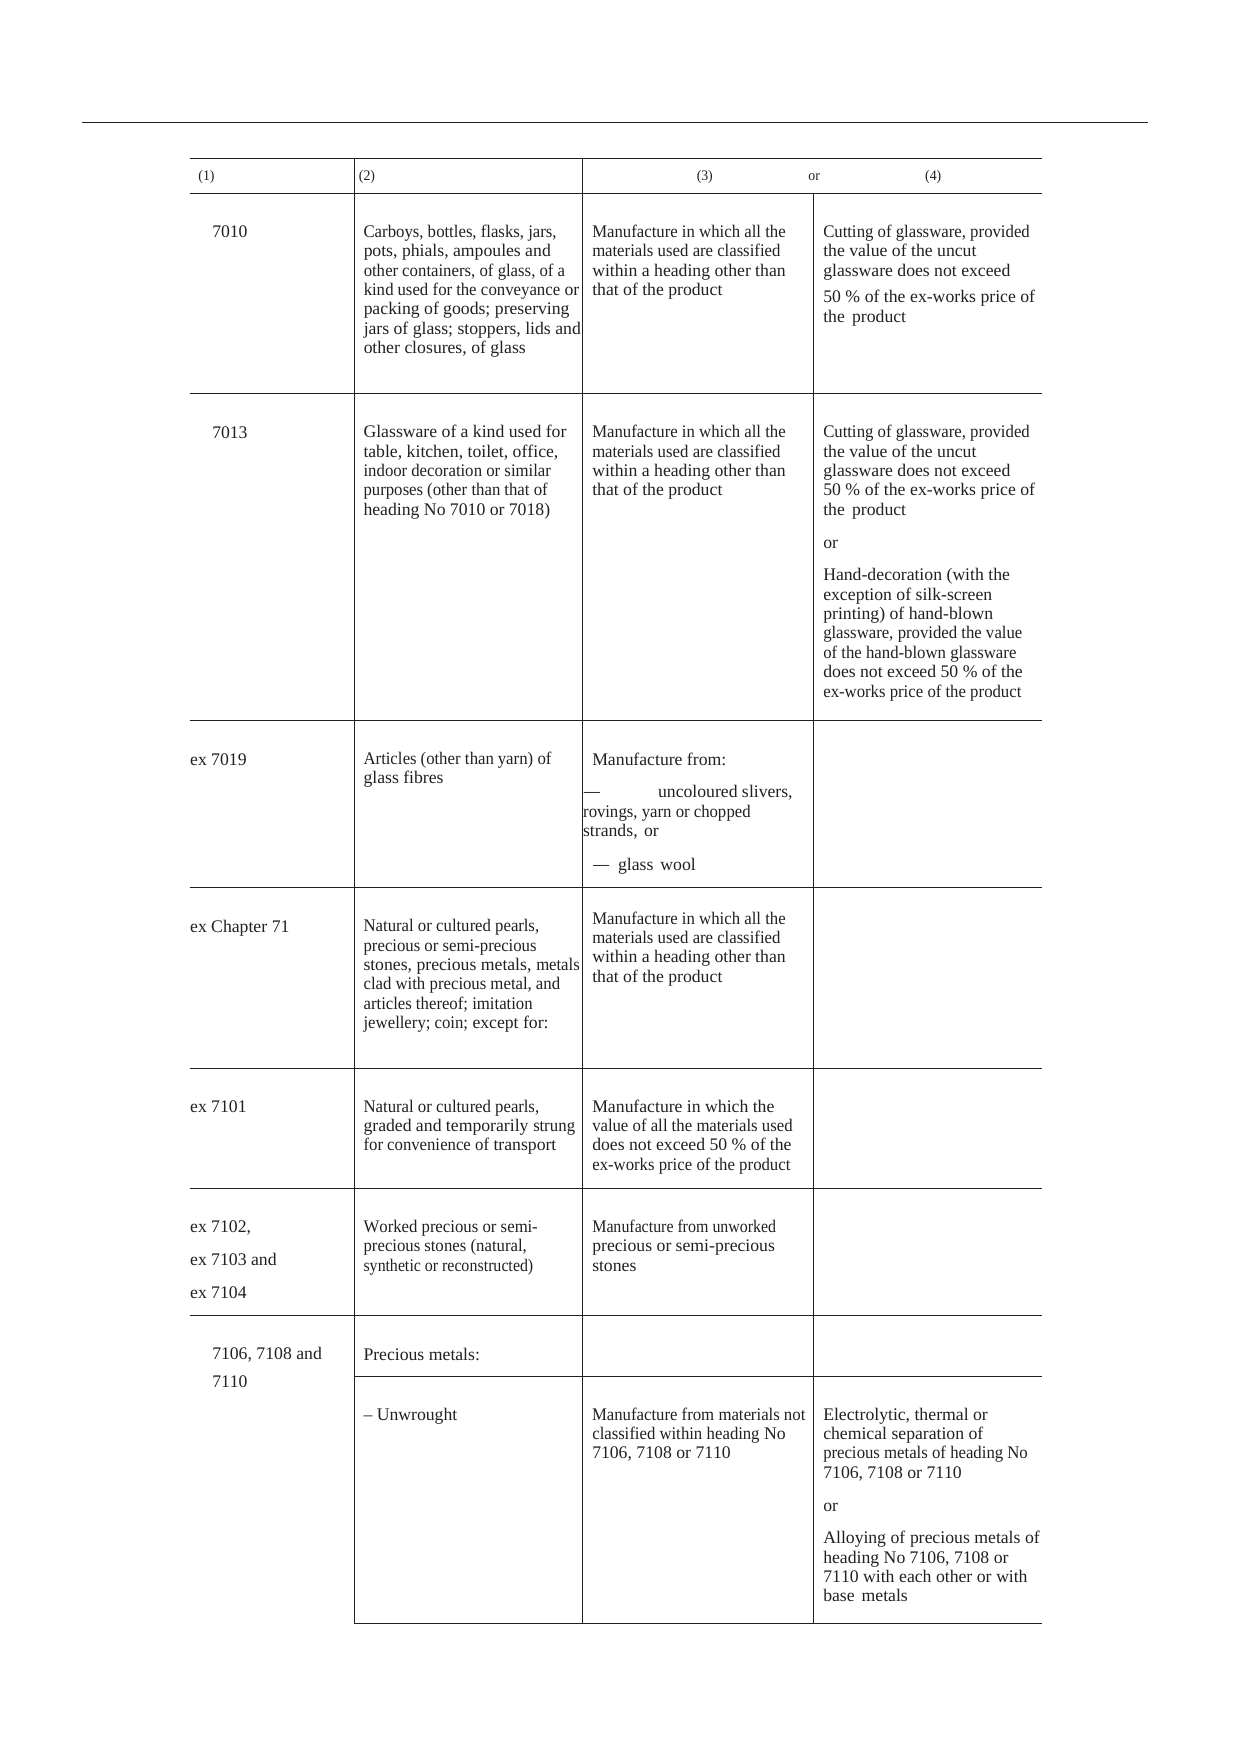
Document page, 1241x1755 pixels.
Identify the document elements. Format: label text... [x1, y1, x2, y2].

table_cell Electrolytic, thermal or chemical separation of precious metals of heading No 7106, 7108 or 7110 or Alloying of precious metals of heading No 7106, 7108 or 7110 with each other or with base metals [814, 1377, 1042, 1623]
table_cell [814, 1189, 1042, 1315]
table_cell [814, 888, 1042, 1068]
table_cell Worked precious or semi- precious stones (natural, synthetic or reconstructed) [355, 1189, 582, 1315]
table_cell 7013 [190, 394, 354, 720]
table_cell Manufacture from materials not classified within heading No 7106, 7108 or 7110 [583, 1377, 813, 1623]
table_cell – Unwrought [355, 1377, 582, 1623]
table_cell Precious metals: [355, 1316, 582, 1376]
table_cell [814, 721, 1042, 887]
table_cell ex 7019 [190, 721, 354, 887]
table_cell Manufacture in which all the materials used are classified within a heading other than that of the product [583, 194, 813, 393]
table_cell 7106, 7108 and 7110 [190, 1316, 354, 1623]
table_header (2) [355, 159, 582, 193]
table_cell Manufacture in which all the materials used are classified within a heading other than that of the product [583, 394, 813, 720]
table_cell [814, 1069, 1042, 1188]
table_cell ex 7101 [190, 1069, 354, 1188]
table_cell [583, 1316, 813, 1376]
table_cell Cutting of glassware, provided the value of the uncut glassware does not exceed 50 % of the ex-works price of the product [814, 194, 1042, 393]
table_header (1) [190, 159, 354, 193]
table_header (3) or (4) [583, 159, 1042, 193]
table_cell ex Chapter 71 [190, 888, 354, 1068]
table_cell ex 7102, ex 7103 and ex 7104 [190, 1189, 354, 1315]
table_cell Articles (other than yarn) of glass fibres [355, 721, 582, 887]
table_cell 7010 [190, 194, 354, 393]
table_cell Manufacture from unworked precious or semi-precious stones [583, 1189, 813, 1315]
table_cell Natural or cultured pearls, precious or semi-precious stones, precious metals, metals clad with precious metal, and articles thereof; imitation jewellery; coin; except for: [355, 888, 582, 1068]
table_cell Glassware of a kind used for table, kitchen, toilet, office, indoor decoration or similar purposes (other than that of heading No 7010 or 7018) [355, 394, 582, 720]
table_cell Carboys, bottles, flasks, jars, pots, phials, ampoules and other containers, of glass, of a kind used for the conveyance or packing of goods; preserving jars of glass; stoppers, lids and other closures, of glass [355, 194, 582, 393]
table_cell Manufacture in which all the materials used are classified within a heading other than that of the product [583, 888, 813, 1068]
table_cell Natural or cultured pearls, graded and temporarily strung for convenience of transport [355, 1069, 582, 1188]
table_cell [814, 1316, 1042, 1376]
table_cell Manufacture from: uncoloured slivers, rovings, yarn or chopped strands, or glass wool [583, 721, 813, 887]
table_cell Cutting of glassware, provided the value of the uncut glassware does not exceed 50 % of the ex-works price of the product or Hand-decoration (with the exception of silk-screen printing) of hand-blown glassware, provided the value of the hand-blown glassware does not exceed 50 % of the ex-works price of the product [814, 394, 1042, 720]
table_cell Manufacture in which the value of all the materials used does not exceed 50 % of the ex-works price of the product [583, 1069, 813, 1188]
